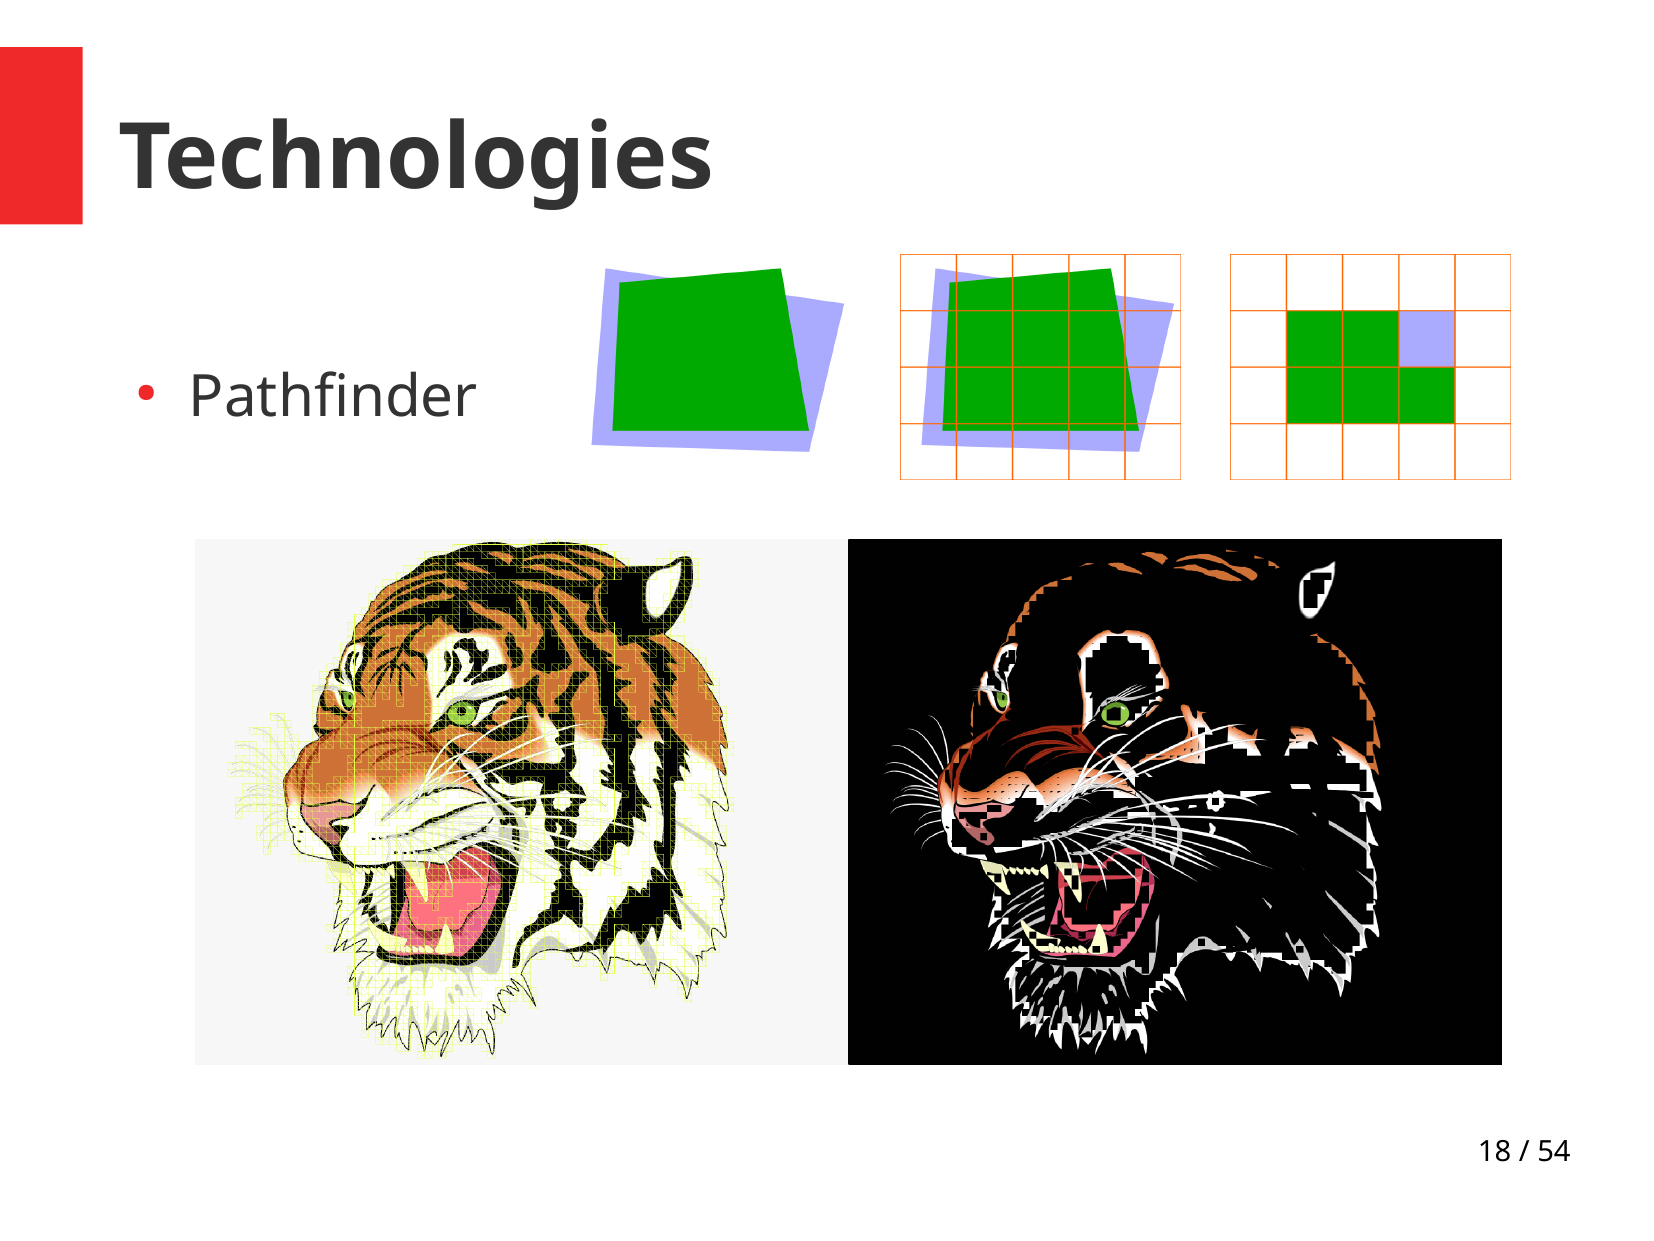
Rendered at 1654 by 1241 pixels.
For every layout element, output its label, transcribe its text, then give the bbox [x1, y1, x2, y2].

title Technologies [118, 49, 1571, 257]
list Pathfinder [118, 354, 541, 436]
picture [570, 254, 851, 481]
picture [900, 254, 1181, 481]
picture [1230, 254, 1511, 481]
picture [195, 539, 1502, 1066]
